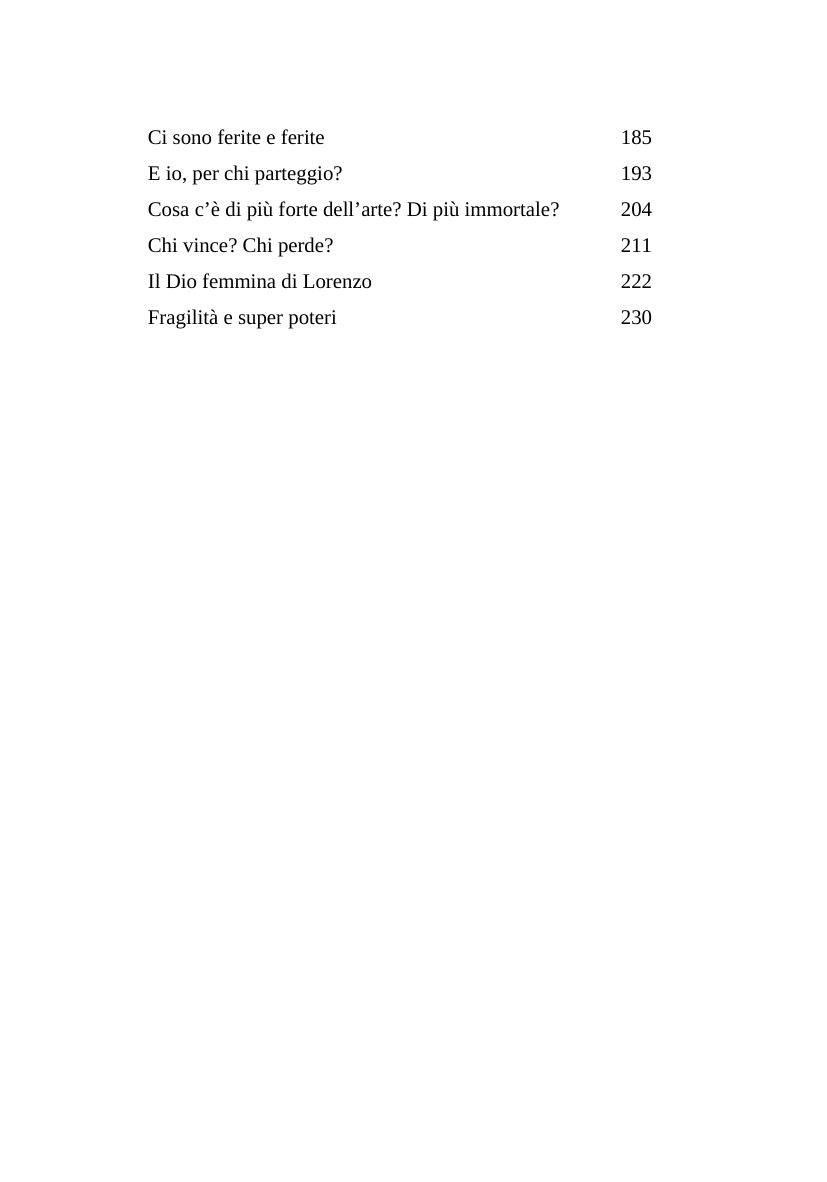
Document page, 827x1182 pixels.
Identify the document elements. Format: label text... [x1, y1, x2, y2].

text Ci sono ferite e ferite 185 [148, 124, 738, 149]
text Chi vince? Chi perde? 211 [148, 233, 738, 257]
text Cosa c’è di più forte dell’arte? Di più immortale? 204 [148, 197, 738, 221]
text E io, per chi parteggio? 193 [148, 161, 738, 185]
text Fragilità e super poteri 230 [148, 305, 738, 329]
text Il Dio femmina di Lorenzo 222 [148, 269, 738, 293]
